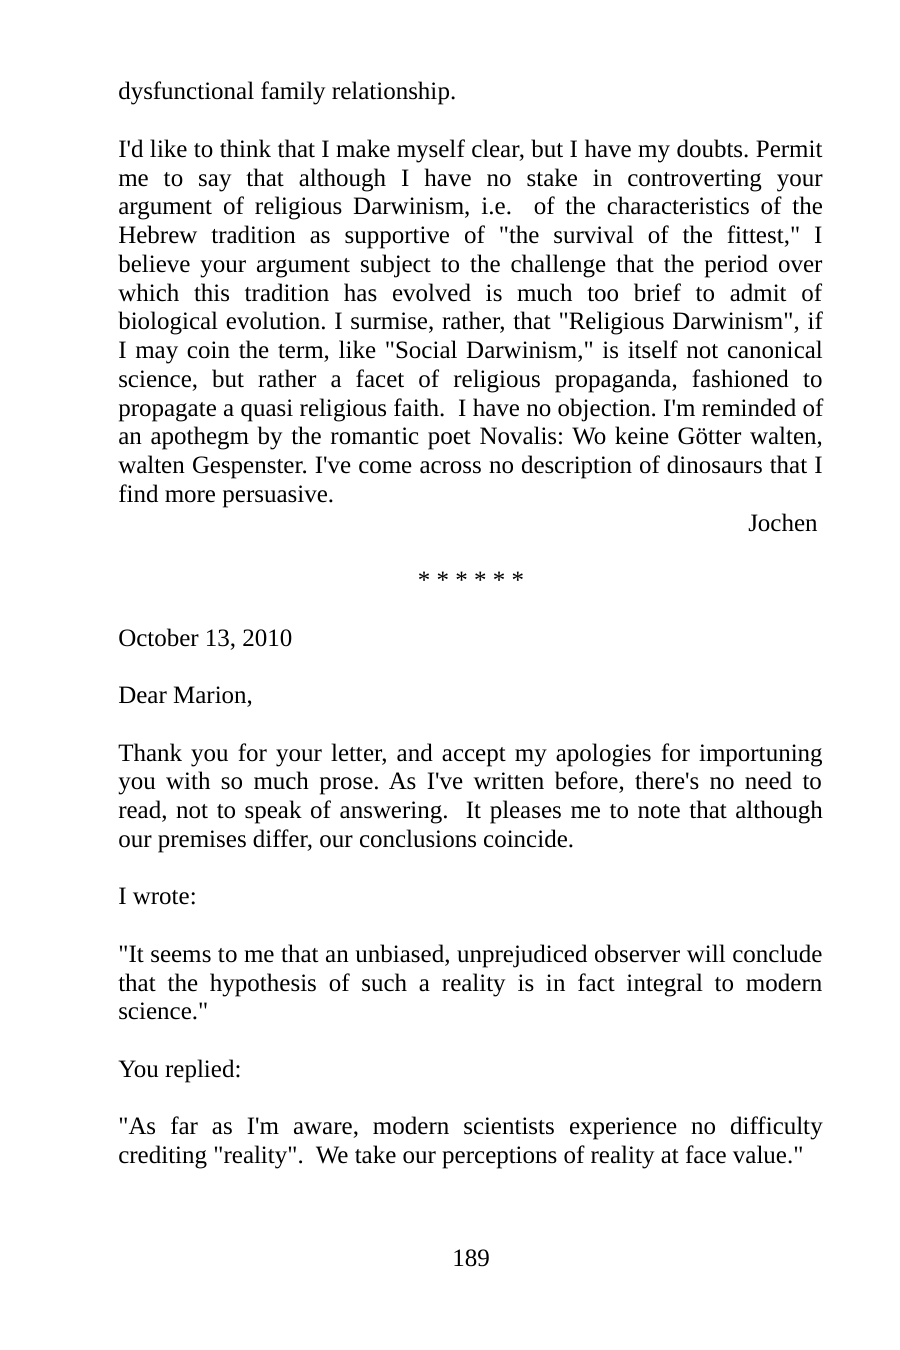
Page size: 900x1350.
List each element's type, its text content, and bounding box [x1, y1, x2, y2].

text Thank you for your letter, and accept my apologies for importuning you with so much prose. As I've written before, there's no need to read, not to speak of answering. It pleases me to note that although our premises differ, our conclusions coincide. [118, 738, 823, 853]
text October 13, 2010 [118, 623, 823, 651]
text You replied: [118, 1054, 823, 1083]
text Jochen [118, 508, 823, 536]
text * * * * * * [118, 565, 823, 594]
text I wrote: [118, 881, 823, 910]
text I'd like to think that I make myself clear, but I have my doubts. Permit me to say that although I have no stake in controverting your argument of religious Darwinism, i.e. of the characteristics of the Hebrew tradition as supportive of "the survival of the fittest," I believe your argument subject to the challenge that the period over which this tradition has evolved is much too brief to admit of biological evolution. I surmise, rather, that "Religious Darwinism", if I may coin the term, like "Social Darwinism," is itself not canonical science, but rather a facet of religious propaganda, fashioned to propagate a quasi religious faith. I have no objection. I'm reminded of an apothegm by the romantic poet Novalis: Wo keine Götter walten, walten Gespenster. I've come across no description of dinosaurs that I find more persuasive. [118, 134, 823, 508]
text "As far as I'm aware, modern scientists experience no difficulty crediting "reality". We take our perceptions of reality at face value." [118, 1111, 823, 1169]
text dysfunctional family relationship. [118, 76, 823, 105]
text "It seems to me that an unbiased, unprejudiced observer will conclude that the hypothesis of such a reality is in fact integral to modern science." [118, 939, 823, 1025]
text Dear Marion, [118, 680, 823, 709]
